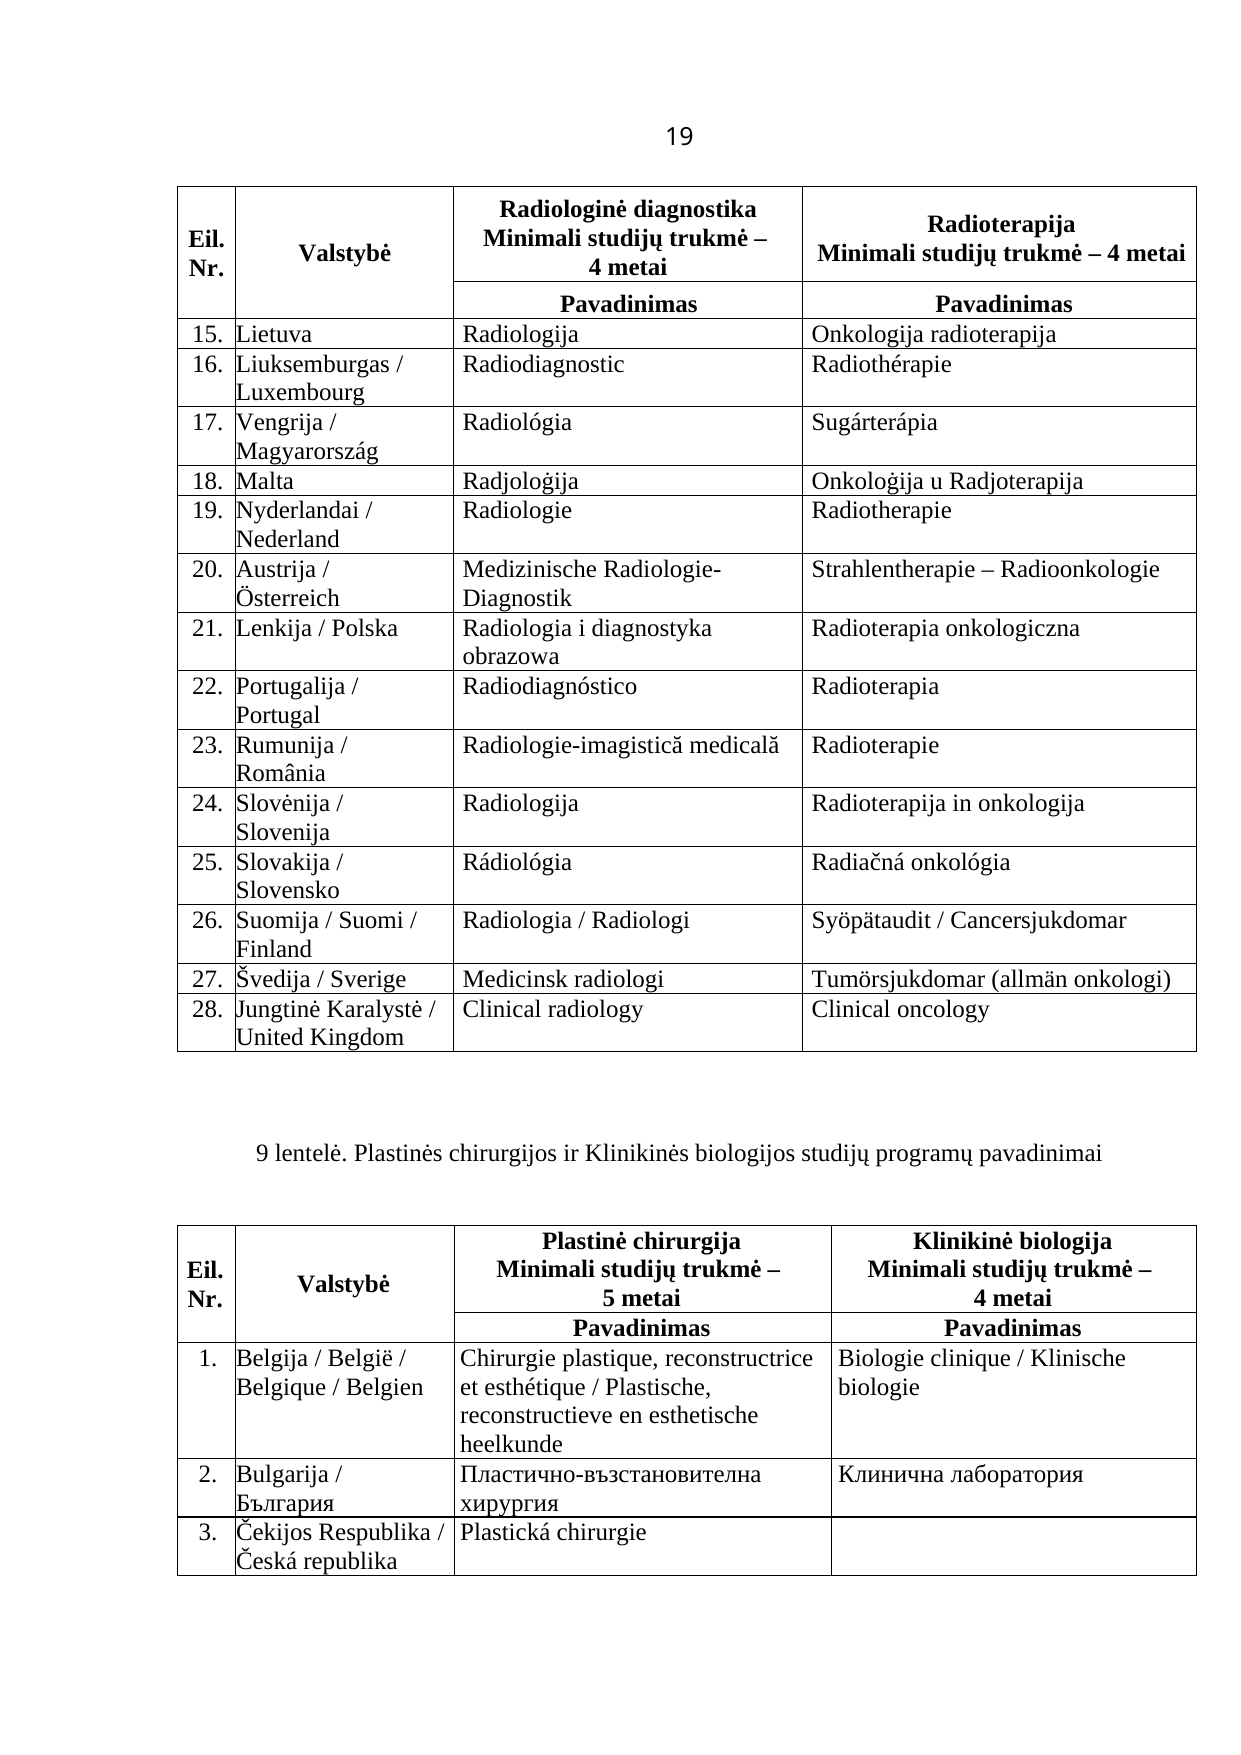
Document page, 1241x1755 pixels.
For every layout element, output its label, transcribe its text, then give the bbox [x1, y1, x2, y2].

table_cell Suomija / Suomi / Finland [236, 905, 453, 963]
table_cell Slovėnija / Slovenija [236, 788, 453, 846]
table_cell Syöpätaudit / Cancersjukdomar [803, 905, 1196, 963]
table_cell 21. [178, 613, 235, 670]
table_cell Radiologia i diagnostyka obrazowa [454, 613, 802, 670]
table_cell 18. [178, 466, 235, 494]
table_cell Clinical oncology [803, 994, 1196, 1051]
table_cell Bulgarija / България [236, 1459, 454, 1516]
table_cell Pavadinimas [803, 282, 1196, 318]
table_cell Sugárterápia [803, 407, 1196, 465]
table_cell 1. [178, 1343, 235, 1458]
table_cell Rádiológia [454, 847, 802, 904]
table_cell Radiologija [454, 788, 802, 846]
table_cell Portugalija / Portugal [236, 671, 453, 729]
table_cell 26. [178, 905, 235, 963]
table_header Valstybė [236, 1226, 454, 1342]
table_cell Radiačná onkológia [803, 847, 1196, 904]
table_cell Radiológia [454, 407, 802, 465]
table_cell Slovakija / Slovensko [236, 847, 453, 904]
table_cell Strahlentherapie – Radioonkologie [803, 554, 1196, 612]
table_cell Pavadinimas [454, 282, 802, 318]
table_cell Rumunija / România [236, 730, 453, 787]
table_cell Radiologia / Radiologi [454, 905, 802, 963]
table_cell Chirurgie plastique, reconstructrice et esthétique / Plastische, reconstructieve en esthetische heelkunde [455, 1343, 831, 1458]
table_cell Radiotherapie [803, 496, 1196, 553]
table_cell Onkologija radioterapija [803, 319, 1196, 348]
table_cell 24. [178, 788, 235, 846]
table_cell Radiologie [454, 496, 802, 553]
table_cell Medizinische Radiologie-Diagnostik [454, 554, 802, 612]
table_cell Клинична лаборатория [832, 1459, 1196, 1516]
table_cell 16. [178, 349, 235, 406]
table_cell 28. [178, 994, 235, 1051]
table_cell 3. [178, 1518, 235, 1575]
table_cell Radioterapia onkologiczna [803, 613, 1196, 670]
table_cell Čekijos Respublika / Česká republika [236, 1518, 454, 1575]
table_cell Jungtinė Karalystė / United Kingdom [236, 994, 453, 1051]
table_cell Radioterapie [803, 730, 1196, 787]
table_cell Plastická chirurgie [455, 1518, 831, 1575]
table_cell Pavadinimas [455, 1313, 831, 1342]
table_cell 22. [178, 671, 235, 729]
table_header Eil. Nr. [178, 187, 235, 318]
table_cell Onkoloġija u Radjoterapija [803, 466, 1196, 494]
table_cell Lietuva [236, 319, 453, 348]
table_cell Malta [236, 466, 453, 494]
table_cell Пластично-възстановителна хирургия [455, 1459, 831, 1516]
table_cell 15. [178, 319, 235, 348]
table_cell 19. [178, 496, 235, 553]
table_cell Lenkija / Polska [236, 613, 453, 670]
table_header Plastinė chirurgija Minimali studijų trukmė – 5 metai [455, 1226, 831, 1312]
table_header Radiologinė diagnostika Minimali studijų trukmė – 4 metai [454, 187, 802, 281]
table_cell Vengrija / Magyarország [236, 407, 453, 465]
table_cell Belgija / België / Belgique / Belgien [236, 1343, 454, 1458]
table_cell Radjoloġija [454, 466, 802, 494]
table_cell Radiologie-imagistică medicală [454, 730, 802, 787]
table_cell [832, 1518, 1196, 1575]
table_cell 20. [178, 554, 235, 612]
table_cell 2. [178, 1459, 235, 1516]
text 9 lentelė. Plastinės chirurgijos ir Klinikinės biologijos studijų programų pavadinimai [177, 1138, 1181, 1167]
table_cell Clinical radiology [454, 994, 802, 1051]
table_cell Biologie clinique / Klinische biologie [832, 1343, 1196, 1458]
table_cell 25. [178, 847, 235, 904]
table_cell 23. [178, 730, 235, 787]
table_header Klinikinė biologija Minimali studijų trukmė – 4 metai [832, 1226, 1196, 1312]
table_cell Radiologija [454, 319, 802, 348]
table_cell Austrija / Österreich [236, 554, 453, 612]
table_cell 17. [178, 407, 235, 465]
table_cell Radioterapia [803, 671, 1196, 729]
table_cell Liuksemburgas / Luxembourg [236, 349, 453, 406]
table_cell Tumörsjukdomar (allmän onkologi) [803, 964, 1196, 993]
table_cell Radiothérapie [803, 349, 1196, 406]
table_cell Nyderlandai / Nederland [236, 496, 453, 553]
table_header Eil. Nr. [178, 1226, 235, 1342]
table_cell Radiodiagnóstico [454, 671, 802, 729]
table_header Radioterapija Minimali studijų trukmė – 4 metai [803, 187, 1196, 281]
table_cell Medicinsk radiologi [454, 964, 802, 993]
table_cell Švedija / Sverige [236, 964, 453, 993]
table_cell Pavadinimas [832, 1313, 1196, 1342]
table_cell Radiodiagnostic [454, 349, 802, 406]
table_cell 27. [178, 964, 235, 993]
table_cell Radioterapija in onkologija [803, 788, 1196, 846]
table_header Valstybė [236, 187, 453, 318]
